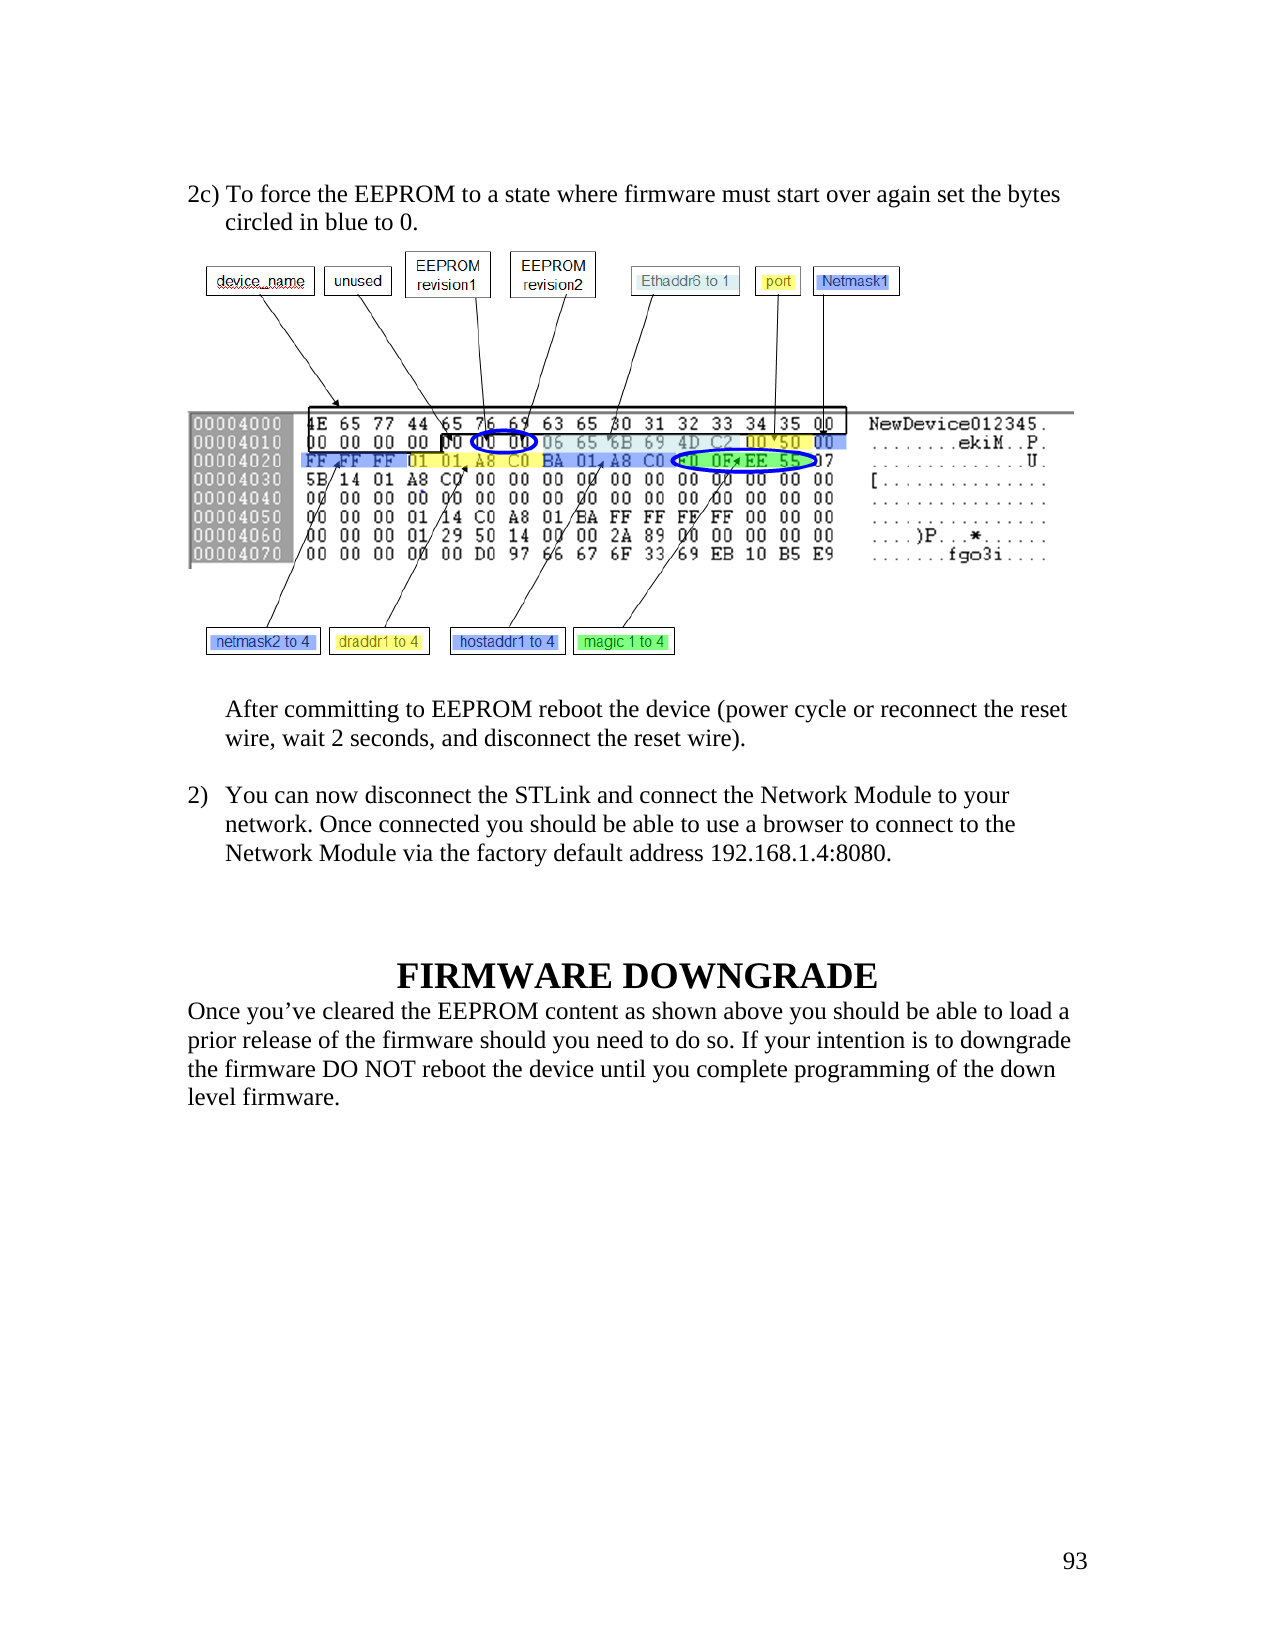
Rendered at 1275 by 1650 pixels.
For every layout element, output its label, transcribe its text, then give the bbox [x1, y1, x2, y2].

text Once you’ve cleared the EEPROM content as shown above you should be able to load a prior release of the firmware should you need to do so. If your intention is to downgrade the firmware DO NOT reboot the device until you complete programming of the down level firmware. [187, 996, 1087, 1111]
text 2c) To force the EEPROM to a state where firmware must start over again set the bytes circled in blue to 0. [187, 179, 1087, 236]
list You can now disconnect the STLink and connect the Network Module to your network. Once connected you should be able to use a browser to connect to the Network Module via the factory default address 192.168.1.4:8080. [187, 781, 1087, 867]
text FIRMWARE DOWNGRADE [187, 953, 1087, 996]
picture [187, 236, 1077, 666]
text After committing to EEPROM reboot the device (power cycle or reconnect the reset wire, wait 2 seconds, and disconnect the reset wire). [225, 694, 1087, 752]
